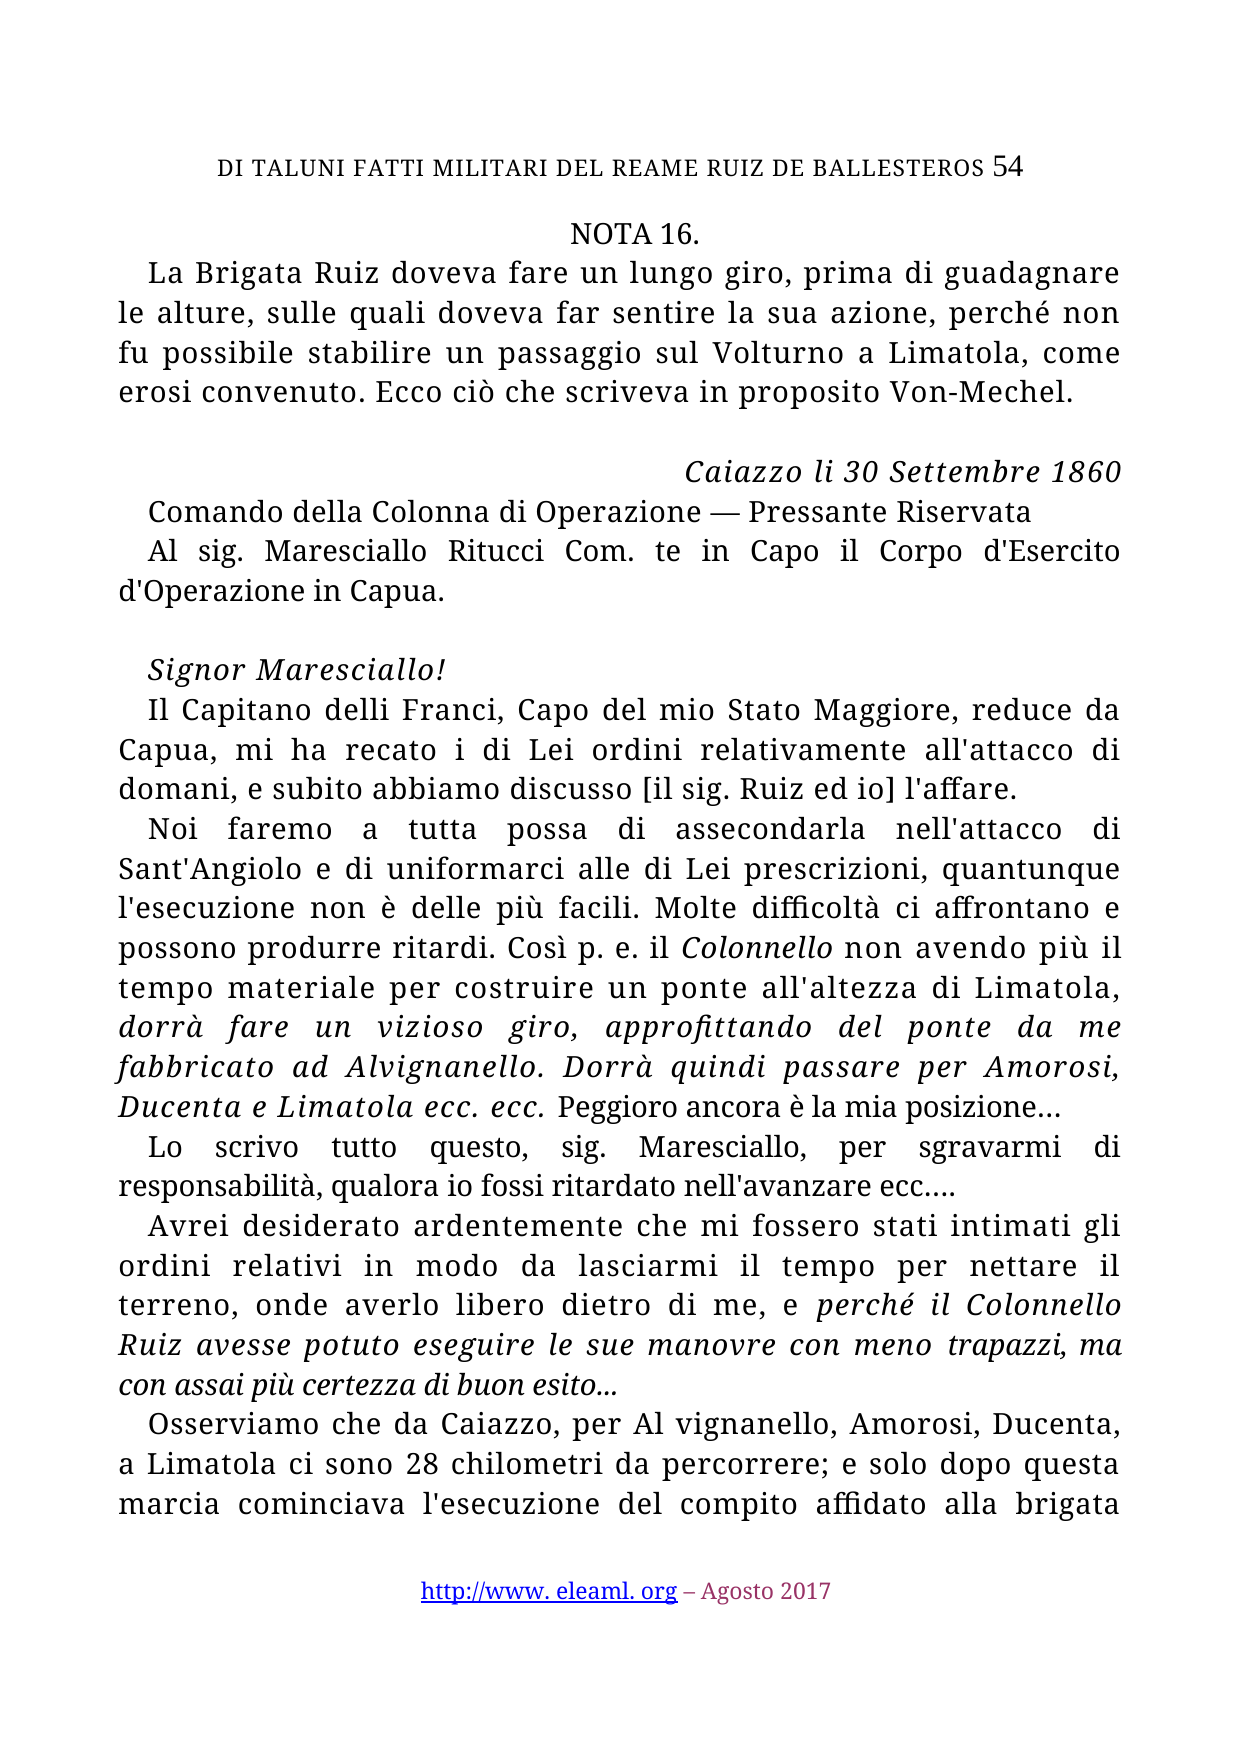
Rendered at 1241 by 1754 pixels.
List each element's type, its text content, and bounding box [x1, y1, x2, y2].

text Osserviamo che da Caiazzo, per Al vignanello, Amorosi, Ducenta, a Limatola ci sono 28 chilometri da percorrere; e solo dopo questa marcia cominciava l'esecuzione del compito affidato alla brigata [118, 1404, 1122, 1523]
text Il Capitano delli Franci, Capo del mio Stato Maggiore, reduce da Capua, mi ha recato i di Lei ordini relativamente all'attacco di domani, e subito abbiamo discusso [il sig. Ruiz ed io] l'affare. [118, 689, 1122, 808]
text Al sig. Maresciallo Ritucci Com. te in Capo il Corpo d'Esercito d'Operazione in Capua. [118, 531, 1122, 610]
text Comando della Colonna di Operazione — Pressante Riservata [118, 491, 1122, 531]
text Noi faremo a tutta possa di assecondarla nell'attacco di Sant'Angiolo e di uniformarci alle di Lei prescrizioni, quantunque l'esecuzione non è delle più facili. Molte difficoltà ci affrontano e possono produrre ritardi. Così p. e. il Colonnello non avendo più il tempo materiale per costruire un ponte all'altezza di Limatola, dorrà fare un vizioso giro, approfittando del ponte da me fabbricato ad Alvignanello. Dorrà quindi passare per Amorosi, Ducenta e Limatola ecc. ecc. Peggioro ancora è la mia posizione… [118, 808, 1122, 1126]
text Caiazzo li 30 Settembre 1860 [118, 451, 1122, 491]
text Lo scrivo tutto questo, sig. Maresciallo, per sgravarmi di responsabilità, qualora io fossi ritardato nell'avanzare ecc…. [118, 1126, 1122, 1205]
text Avrei desiderato ardentemente che mi fossero stati intimati gli ordini relativi in modo da lasciarmi il tempo per nettare il terreno, onde averlo libero dietro di me, e perché il Colonnello Ruiz avesse potuto eseguire le sue manovre con meno trapazzi, ma con assai più certezza di buon esito... [118, 1205, 1122, 1404]
text La Brigata Ruiz doveva fare un lungo giro, prima di guadagnare le alture, sulle quali doveva far sentire la sua azione, perché non fu possibile stabilire un passaggio sul Volturno a Limatola, come erosi convenuto. Ecco ciò che scriveva in proposito Von-Mechel. [118, 253, 1122, 411]
text Signor Maresciallo! [118, 649, 1122, 689]
text NOTA 16. [118, 213, 1122, 253]
